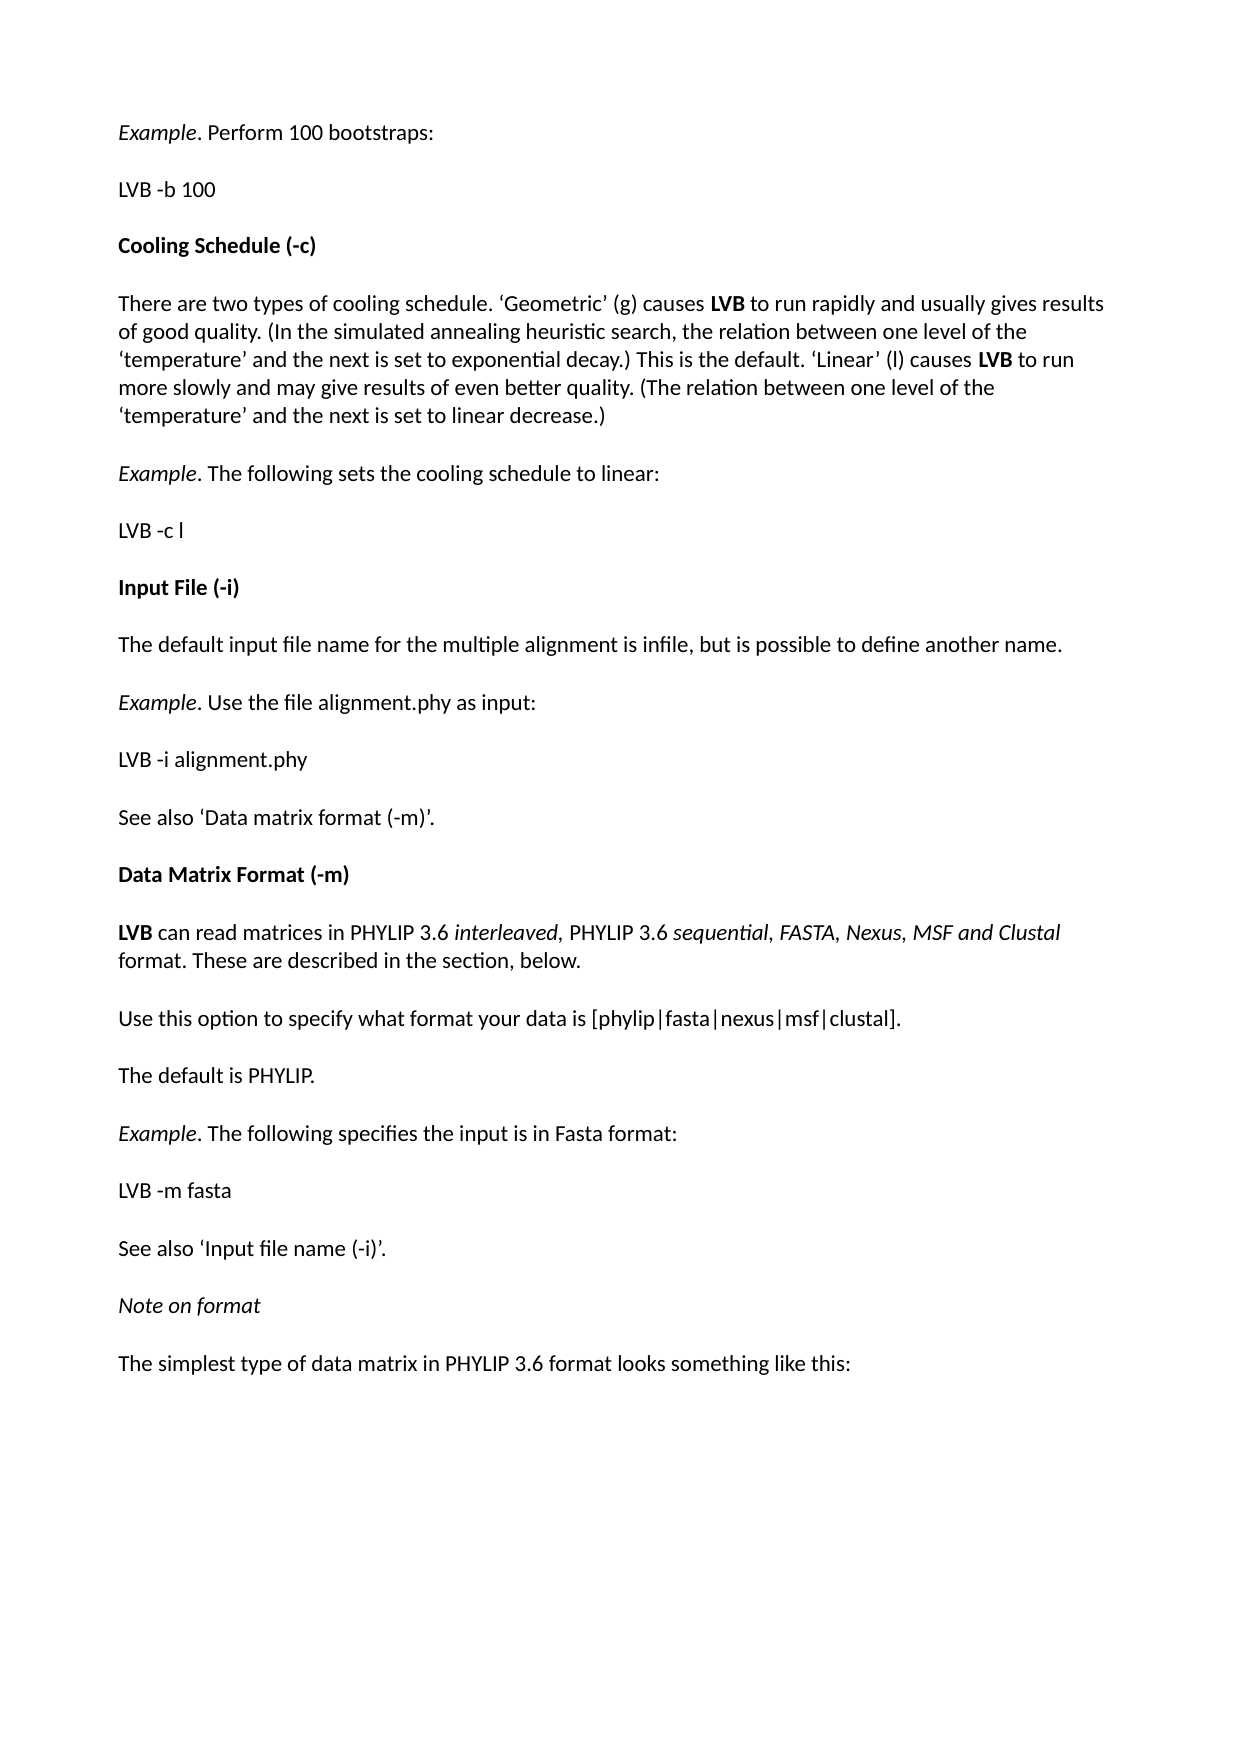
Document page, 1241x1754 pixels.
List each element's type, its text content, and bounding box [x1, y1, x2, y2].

text There are two types of cooling schedule. ‘Geometric’ (g) causes LVB to run rapidly and usually gives results of good quality. (In the simulated annealing heuristic search, the relation between one level of the ‘temperature’ and the next is set to exponential decay.) This is the default. ‘Linear’ (l) causes LVB to run more slowly and may give results of even better quality. (The relation between one level of the ‘temperature’ and the next is set to linear decrease.) [118, 289, 1122, 429]
text Use this option to specify what format your data is [phylip|fasta|nexus|msf|clustal]. [118, 1004, 1122, 1032]
text LVB -m fasta [118, 1176, 1122, 1204]
text The default input file name for the multiple alignment is infile, but is possible to define another name. [118, 631, 1122, 659]
text LVB -b 100 [118, 176, 1122, 204]
text The default is PHYLIP. [118, 1061, 1122, 1089]
text Note on format [118, 1291, 1122, 1319]
subtitle Data Matrix Format (-m) [118, 861, 1122, 889]
text Example. Use the file alignment.phy as input: [118, 688, 1122, 716]
text Example. The following specifies the input is in Fasta format: [118, 1119, 1122, 1147]
text LVB -c l [118, 516, 1122, 544]
subtitle Cooling Schedule (-c) [118, 232, 1122, 260]
text LVB can read matrices in PHYLIP 3.6 interleaved, PHYLIP 3.6 sequential, FASTA, Nexus, MSF and Clustal format. These are described in the section, below. [118, 918, 1122, 974]
text The simplest type of data matrix in PHYLIP 3.6 format looks something like this: [118, 1349, 1122, 1377]
text See also ‘Data matrix format (-m)’. [118, 803, 1122, 831]
text LVB -i alignment.phy [118, 746, 1122, 774]
subtitle Input File (-i) [118, 573, 1122, 601]
text See also ‘Input file name (-i)’. [118, 1234, 1122, 1262]
text Example. The following sets the cooling schedule to linear: [118, 459, 1122, 487]
text Example. Perform 100 bootstraps: [118, 118, 1122, 146]
